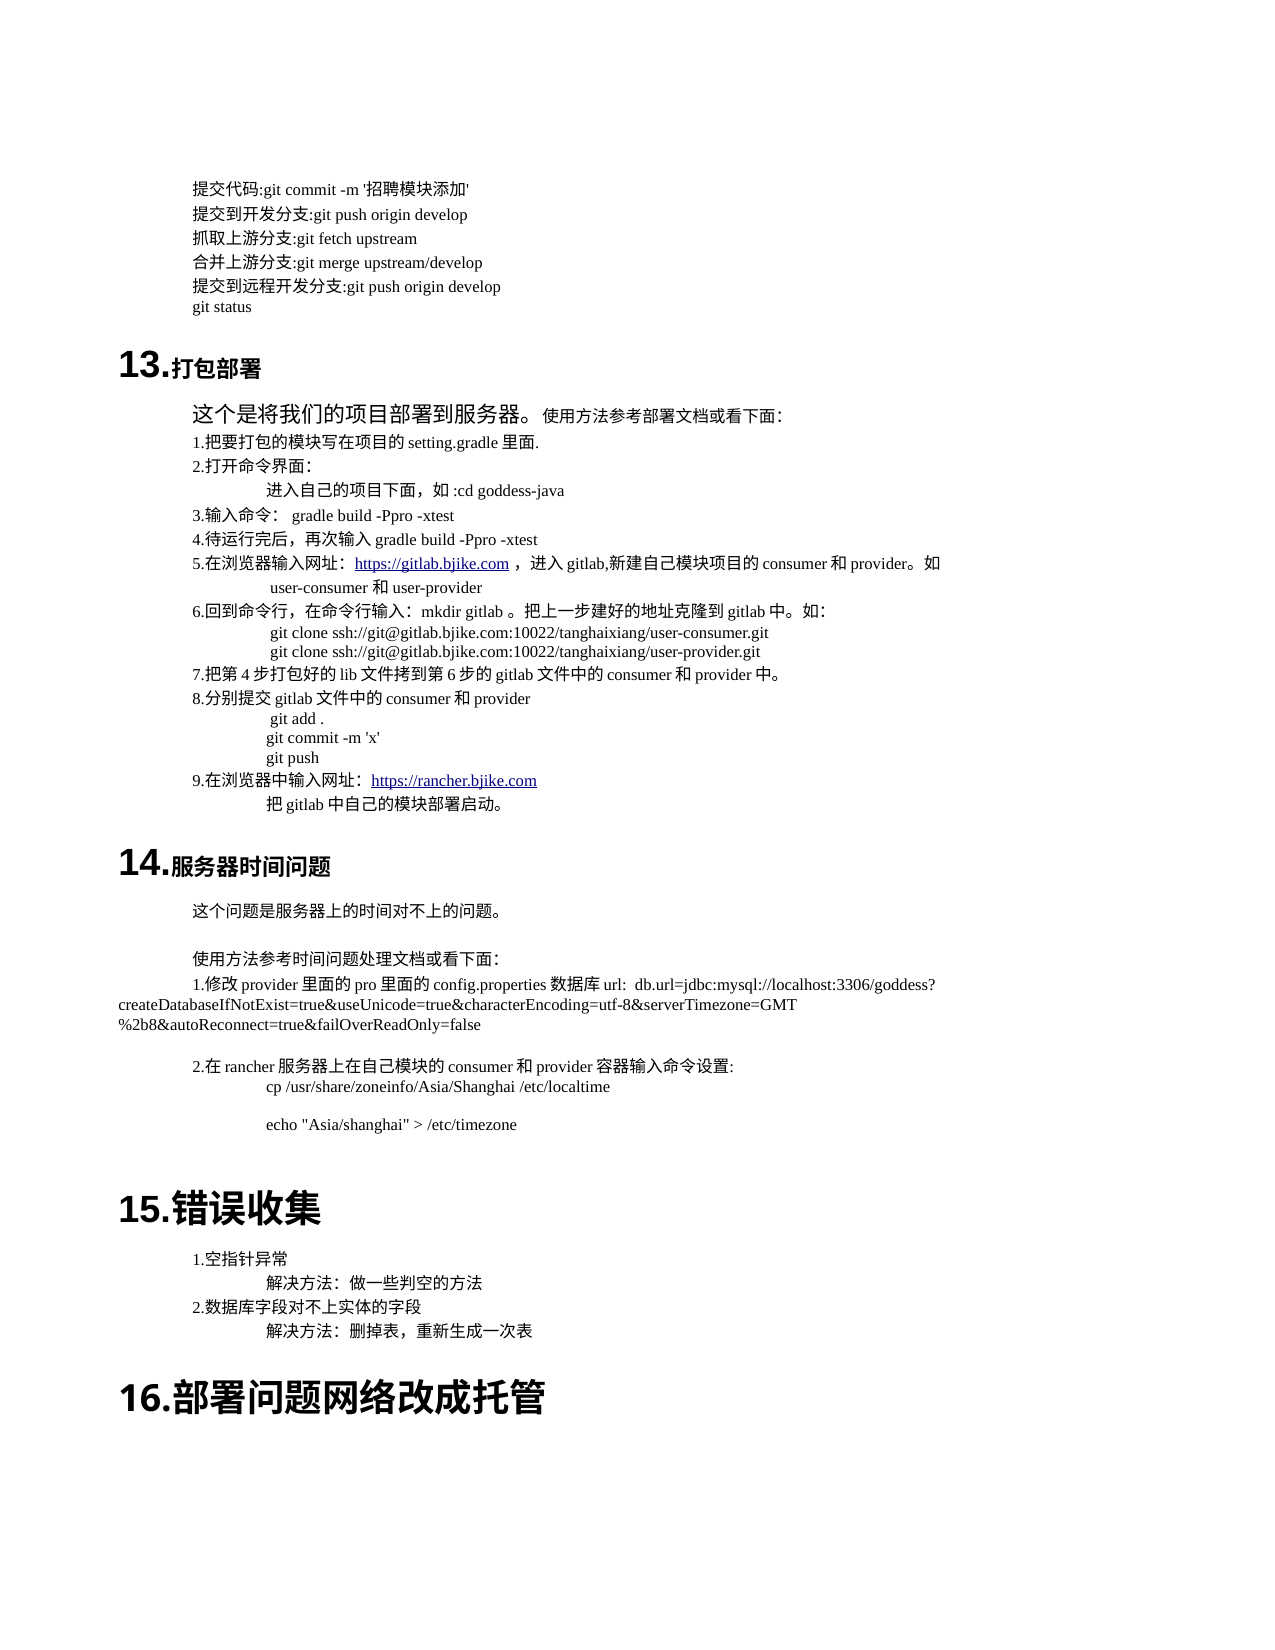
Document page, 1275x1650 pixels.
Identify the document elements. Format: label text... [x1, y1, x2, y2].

text 提交到开发分支:git push origin develop [118, 201, 1157, 225]
text 提交代码:git commit -m '招聘模块添加' [118, 176, 1157, 201]
text 把gitlab中自己的模块部署启动。 [118, 791, 1157, 815]
text 3.输入命令： gradle build -Ppro -xtest [118, 502, 1157, 526]
text 5.在浏览器输入网址：https://gitlab.bjike.com ，进入gitlab,新建自己模块项目的consumer和provider。如 [118, 550, 1157, 574]
text git add . [118, 709, 1157, 728]
text user-consumer 和 user-provider [118, 574, 1157, 598]
text 8.分别提交gitlab文件中的consumer和provider [118, 685, 1157, 709]
text 合并上游分支:git merge upstream/develop [118, 249, 1157, 273]
text 进入自己的项目下面，如 :cd goddess-java [118, 477, 1157, 502]
text 1.把要打包的模块写在项目的setting.gradle里面. [118, 429, 1157, 453]
text 使用方法参考时间问题处理文档或看下面： [118, 942, 1157, 971]
subtitle 14.服务器时间问题 [118, 840, 1157, 884]
text 1.修改provider里面的pro里面的config.properties数据库url: db.url=jdbc:mysql://localhost:3306/goddess?createDatabaseIfNotExist=true&useUnicode=true&characterEncoding=utf-8&serverTimezone=GMT%2b8&autoReconnect=true&failOverReadOnly=false [118, 971, 1157, 1033]
text 这个是将我们的项目部署到服务器。使用方法参考部署文档或看下面： [118, 397, 1157, 429]
text git clone ssh://git@gitlab.bjike.com:10022/tanghaixiang/user-provider.git [118, 642, 1157, 661]
text 解决方法：删掉表，重新生成一次表 [118, 1318, 1157, 1343]
text cp /usr/share/zoneinfo/Asia/Shanghai /etc/localtime [118, 1077, 1157, 1096]
text 2.在rancher服务器上在自己模块的consumer和provider容器输入命令设置: [118, 1053, 1157, 1077]
text git clone ssh://git@gitlab.bjike.com:10022/tanghaixiang/user-consumer.git [118, 622, 1157, 642]
text 2.数据库字段对不上实体的字段 [118, 1294, 1157, 1318]
subtitle 15.错误收集 [118, 1178, 1157, 1233]
text git commit -m 'x' [118, 728, 1157, 747]
text 提交到远程开发分支:git push origin develop [118, 273, 1157, 297]
text 7.把第4步打包好的lib文件拷到第6步的gitlab文件中的consumer和provider中。 [118, 661, 1157, 685]
text git status [118, 297, 1157, 316]
text git push [118, 747, 1157, 767]
text 1.空指针异常 [118, 1246, 1157, 1270]
text echo "Asia/shanghai" > /etc/timezone [118, 1115, 1157, 1134]
subtitle 13.打包部署 [118, 341, 1157, 385]
text 2.打开命令界面： [118, 453, 1157, 477]
text 这个问题是服务器上的时间对不上的问题。 [118, 896, 1157, 922]
subtitle 16.部署问题网络改成托管 [118, 1368, 1157, 1422]
text 6.回到命令行，在命令行输入：mkdir gitlab 。把上一步建好的地址克隆到gitlab中。如： [118, 598, 1157, 622]
text 4.待运行完后，再次输入 gradle build -Ppro -xtest [118, 526, 1157, 550]
text 解决方法：做一些判空的方法 [118, 1270, 1157, 1294]
text 抓取上游分支:git fetch upstream [118, 225, 1157, 249]
text 9.在浏览器中输入网址：https://rancher.bjike.com [118, 767, 1157, 791]
